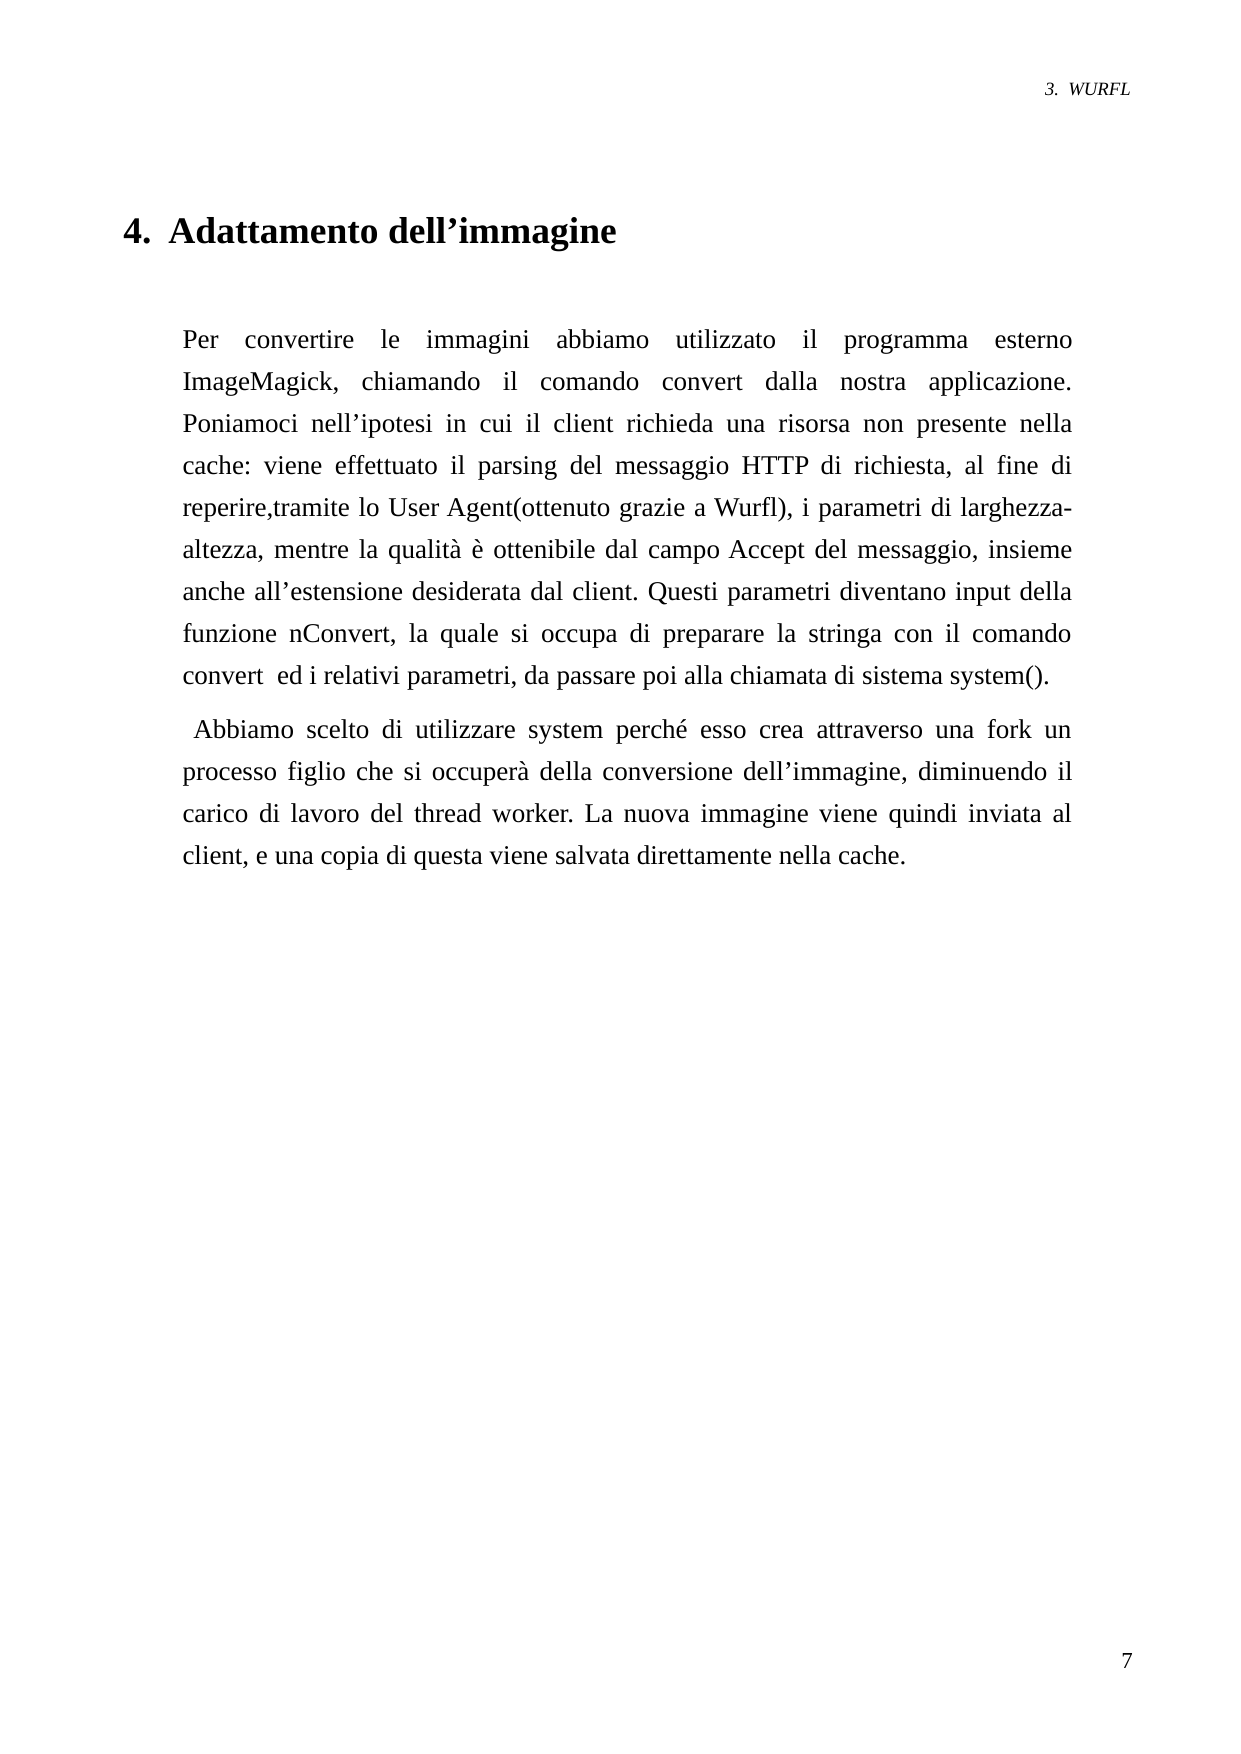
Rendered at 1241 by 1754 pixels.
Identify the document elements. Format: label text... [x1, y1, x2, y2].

text Abbiamo scelto di utilizzare system perché esso crea attraverso una fork un processo figlio che si occuperà della conversione dell’immagine, diminuendo il carico di lavoro del thread worker. La nuova immagine viene quindi inviata al client, e una copia di questa viene salvata direttamente nella cache. [182, 713, 1073, 870]
subtitle Adattamento dell’immagine [123, 208, 1132, 251]
text Per convertire le immagini abbiamo utilizzato il programma esterno ImageMagick, chiamando il comando convert dalla nostra applicazione. Poniamoci nell’ipotesi in cui il client richieda una risorsa non presente nella cache: viene effettuato il parsing del messaggio HTTP di richiesta, al fine di reperire,tramite lo User Agent(ottenuto grazie a Wurfl), i parametri di larghezza-altezza, mentre la qualità è ottenibile dal campo Accept del messaggio, insieme anche all’estensione desiderata dal client. Questi parametri diventano input della funzione nConvert, la quale si occupa di preparare la stringa con il comando convert ed i relativi parametri, da passare poi alla chiamata di sistema system(). [182, 323, 1073, 691]
